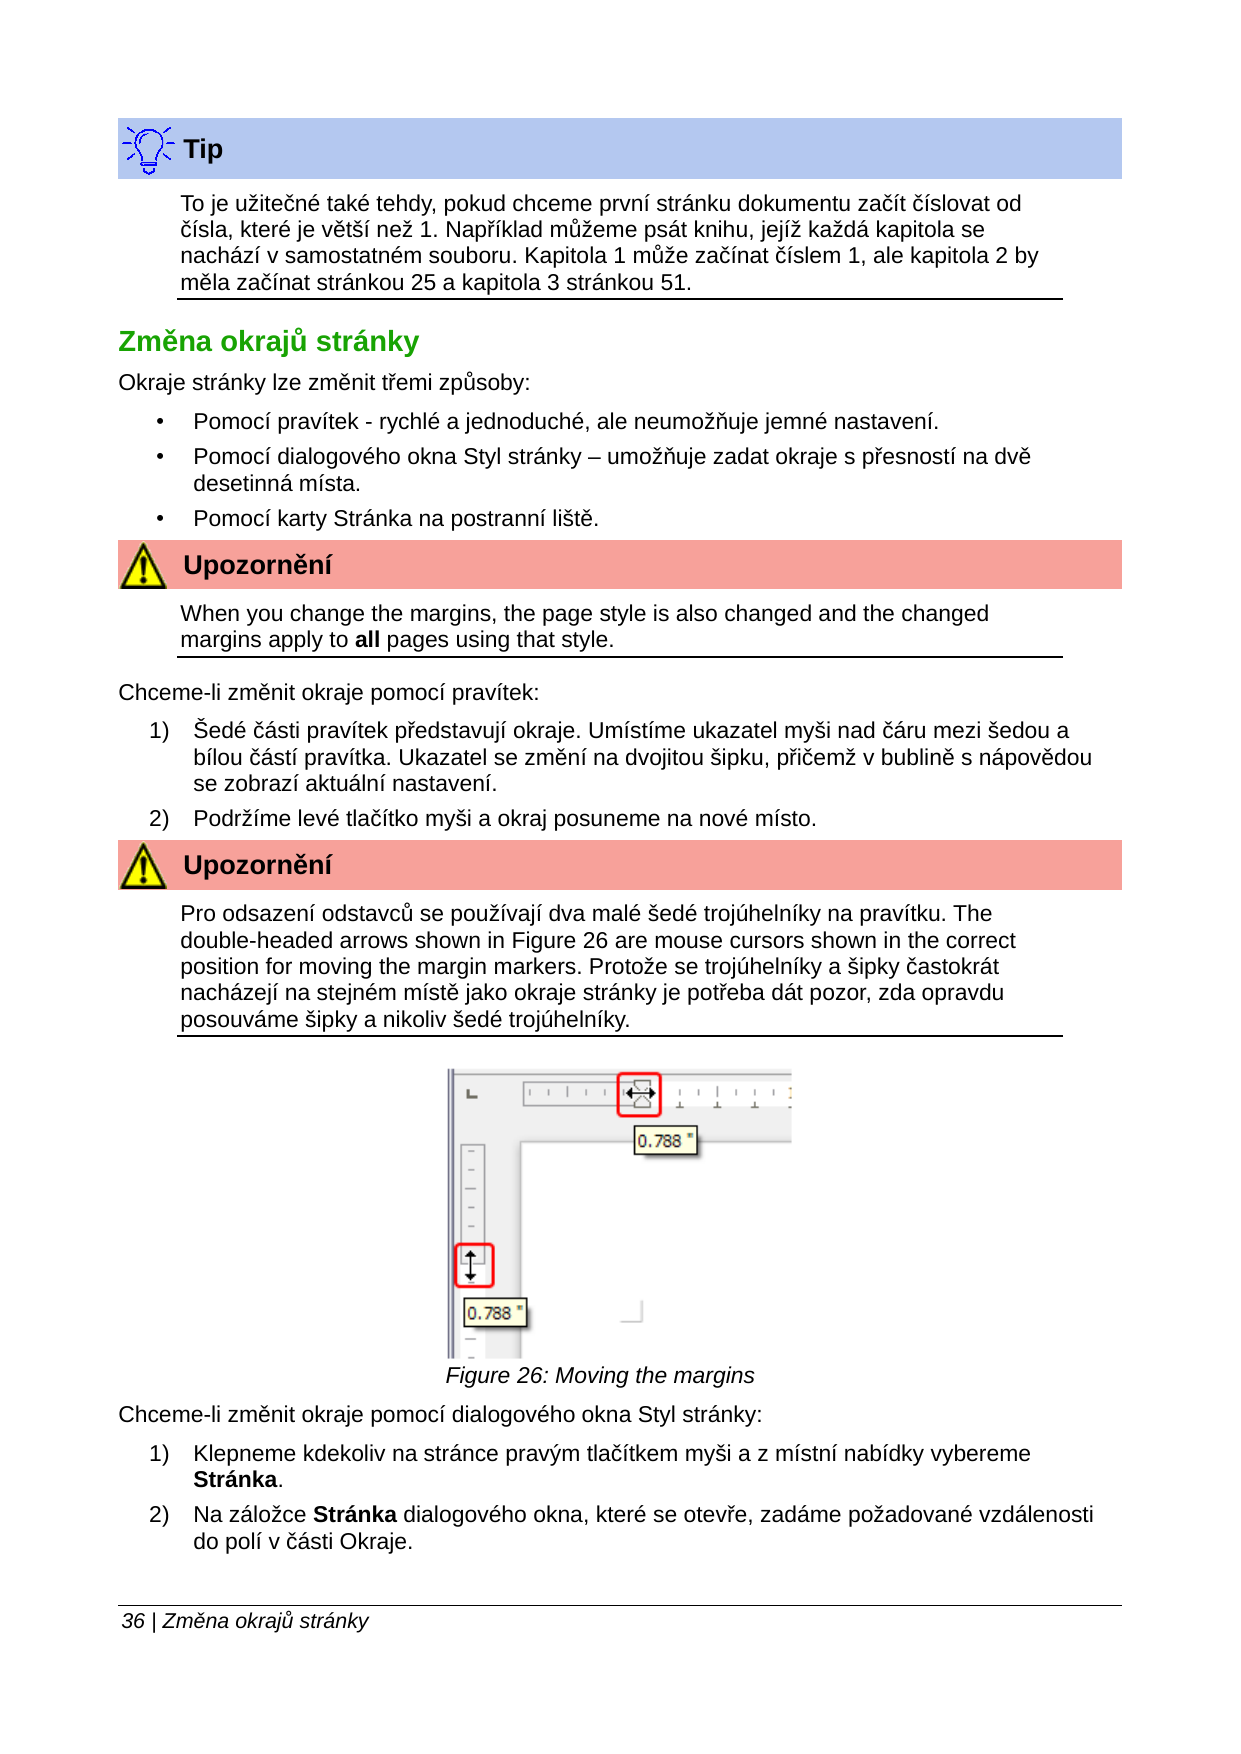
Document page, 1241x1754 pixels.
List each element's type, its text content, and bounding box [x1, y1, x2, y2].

list Šedé části pravítek představují okraje. Umístíme ukazatel myši nad čáru mezi šedou a bílou částí pravítka. Ukazatel se změní na dvojitou šipku, přičemž v bublině s nápovědou se zobrazí aktuální nastavení. [169, 717, 1122, 796]
picture [119, 119, 179, 179]
text Figure 26: Moving the margins [445, 1362, 795, 1388]
picture [119, 841, 167, 889]
list Pomocí pravítek - rychlé a jednoduché, ale neumožňuje jemné nastavení. [156, 408, 1122, 434]
text When you change the margins, the page style is also changed and the changed margins apply to all pages using that style. [177, 597, 1063, 656]
subtitle Upozornění [118, 540, 1122, 589]
subtitle Změna okrajů stránky [118, 324, 1122, 357]
list Okraje stránky lze změnit třemi způsoby: [118, 369, 1122, 396]
text To je užitečné také tehdy, pokud chceme první stránku dokumentu začít číslovat od čísla, které je větší než 1. Například můžeme psát knihu, jejíž každá kapitola se nachází v samostatném souboru. Kapitola 1 může začínat číslem 1, ale kapitola 2 by měla začínat stránkou 25 a kapitola 3 stránkou 51. [177, 187, 1063, 298]
list Klepneme kdekoliv na stránce pravým tlačítkem myši a z místní nabídky vybereme Stránka. [169, 1440, 1122, 1492]
text Pro odsazení odstavců se používají dva malé šedé trojúhelníky na pravítku. The double-headed arrows shown in Figure 26 are mouse cursors shown in the correct position for moving the margin markers. Protože se trojúhelníky a šipky častokrát nacházejí na stejném místě jako okraje stránky je potřeba dát pozor, zda opravdu posouváme šipky a nikoliv šedé trojúhelníky. [177, 897, 1063, 1035]
list Pomocí dialogového okna Styl stránky – umožňuje zadat okraje s přesností na dvě desetinná místa. [156, 443, 1122, 496]
picture [445, 1066, 795, 1362]
list Na záložce Stránka dialogového okna, které se otevře, zadáme požadované vzdálenosti do polí v části Okraje. [169, 1501, 1122, 1554]
subtitle Upozornění [118, 840, 1122, 890]
text Chceme-li změnit okraje pomocí pravítek: [118, 679, 1122, 705]
picture [119, 541, 167, 589]
text Chceme-li změnit okraje pomocí dialogového okna Styl stránky: [118, 1401, 1122, 1427]
list Podržíme levé tlačítko myši a okraj posuneme na nové místo. [169, 805, 1122, 831]
subtitle Tip [118, 118, 1122, 179]
list Pomocí karty Stránka na postranní liště. [156, 505, 1122, 531]
